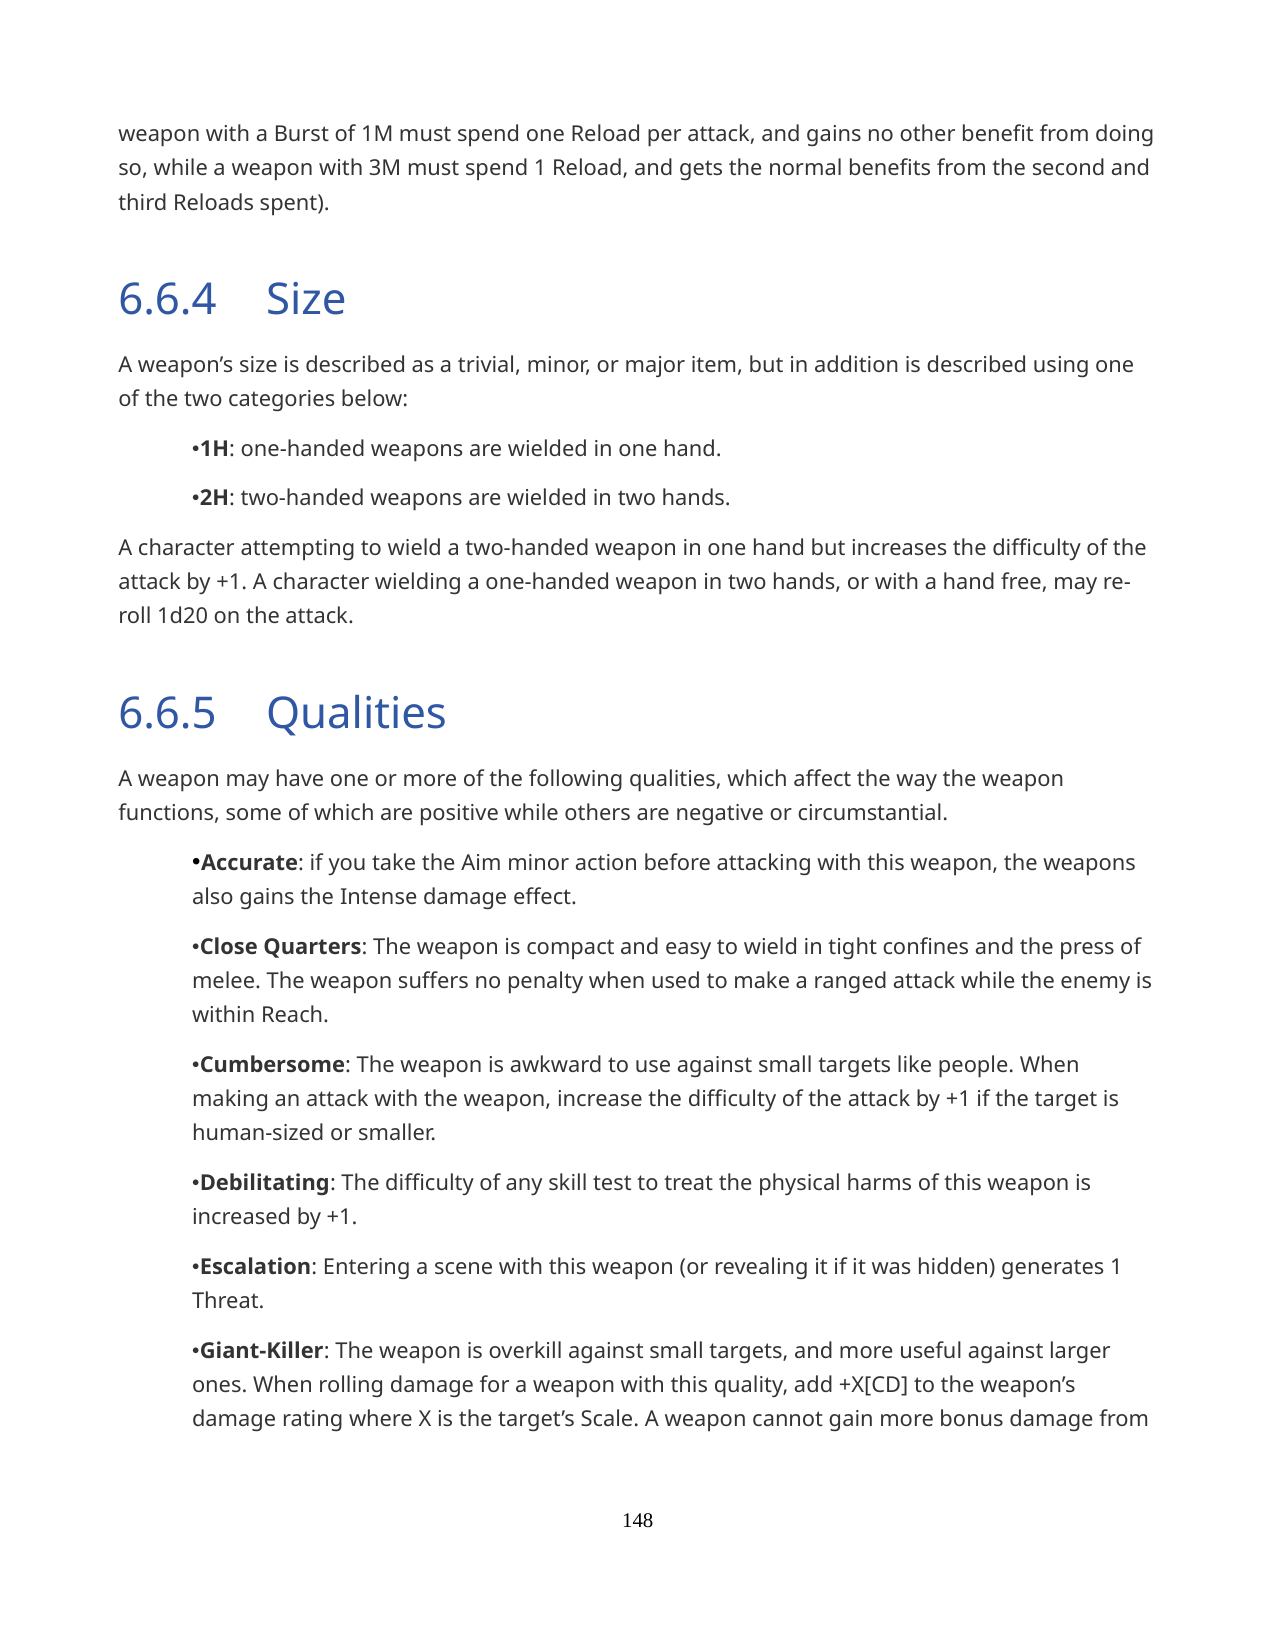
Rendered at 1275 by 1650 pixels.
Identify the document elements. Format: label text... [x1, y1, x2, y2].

text A character attempting to wield a two-handed weapon in one hand but increases the difficulty of the attack by +1. A character wielding a one-handed weapon in two hands, or with a hand free, may re-roll 1d20 on the attack. [118, 532, 1157, 630]
list Accurate: if you take the Aim minor action before attacking with this weapon, the weapons also gains the Intense damage effect. [118, 847, 1157, 911]
text weapon with a Burst of 1M must spend one Reload per attack, and gains no other benefit from doing so, while a weapon with 3M must spend 1 Reload, and gets the normal benefits from the second and third Reloads spent). [118, 118, 1157, 216]
text A weapon may have one or more of the following qualities, which affect the way the weapon functions, some of which are positive while others are negative or circumstantial. [118, 763, 1157, 827]
subtitle Qualities [118, 682, 1157, 741]
list Debilitating: The difficulty of any skill test to treat the physical harms of this weapon is increased by +1. [118, 1167, 1157, 1231]
list Giant-Killer: The weapon is overkill against small targets, and more useful against larger ones. When rolling damage for a weapon with this quality, add +X[CD] to the weapon’s damage rating where X is the target’s Scale. A weapon cannot gain more bonus damage from [118, 1335, 1157, 1433]
list 2H: two-handed weapons are wielded in two hands. [118, 482, 1157, 512]
text A weapon’s size is described as a trivial, minor, or major item, but in addition is described using one of the two categories below: [118, 349, 1157, 413]
list Escalation: Entering a scene with this weapon (or revealing it if it was hidden) generates 1 Threat. [118, 1251, 1157, 1315]
subtitle Size [118, 267, 1157, 327]
list Close Quarters: The weapon is compact and easy to wield in tight confines and the press of melee. The weapon suffers no penalty when used to make a ranged attack while the enemy is within Reach. [118, 931, 1157, 1029]
list 1H: one-handed weapons are wielded in one hand. [118, 433, 1157, 462]
list Cumbersome: The weapon is awkward to use against small targets like people. When making an attack with the weapon, increase the difficulty of the attack by +1 if the target is human-sized or smaller. [118, 1049, 1157, 1147]
